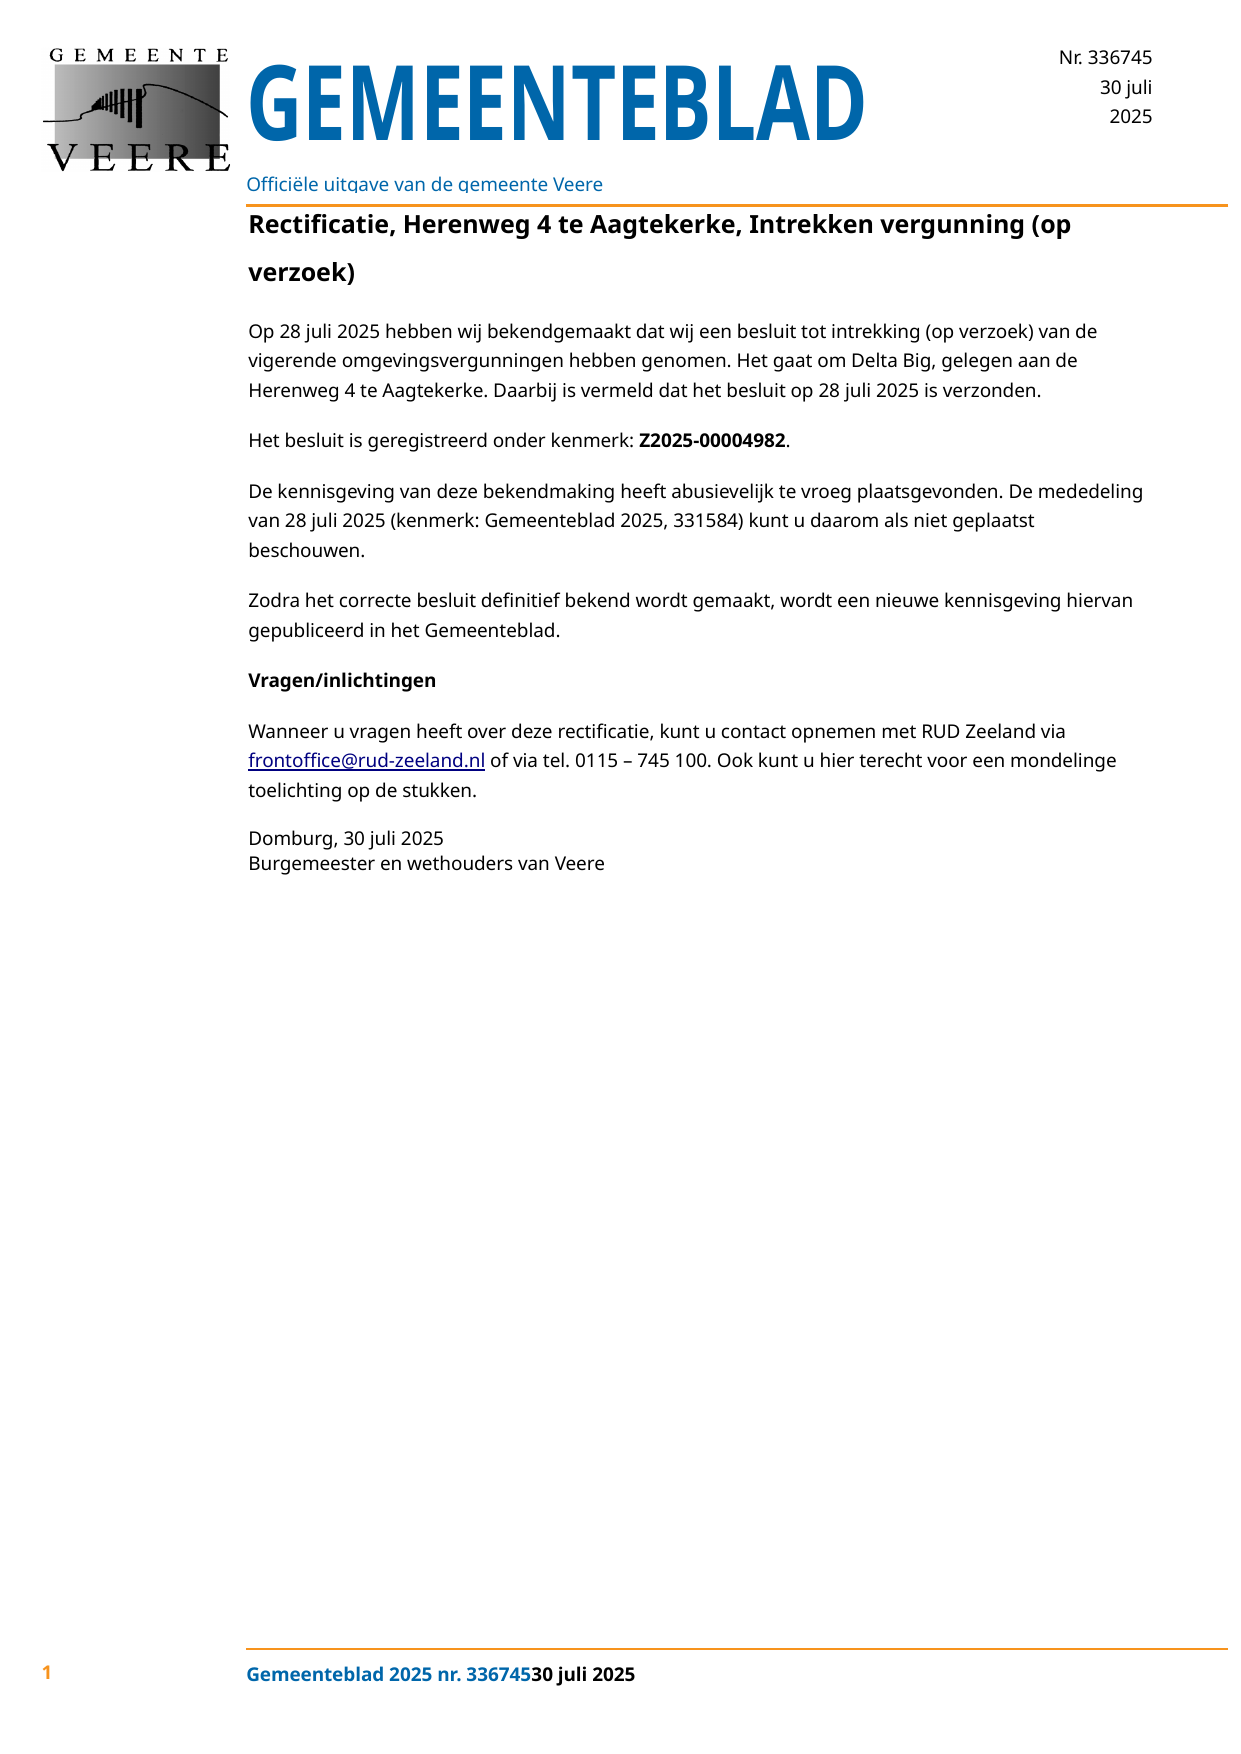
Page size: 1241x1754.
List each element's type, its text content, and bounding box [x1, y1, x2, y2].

text Rectificatie, Herenweg 4 te Aagtekerke, Intrekken vergunning (op verzoek) [248, 207, 1152, 288]
text Zodra het correcte besluit definitief bekend wordt gemaakt, wordt een nieuwe kennisgeving hiervan gepubliceerd in het Gemeenteblad. [248, 587, 1152, 643]
text Vragen/inlichtingen [248, 667, 1152, 693]
text De kennisgeving van deze bekendmaking heeft abusievelijk te vroeg plaatsgevonden. De mededeling van 28 juli 2025 (kenmerk: Gemeenteblad 2025, 331584) kunt u daarom als niet geplaatst beschouwen. [248, 478, 1152, 563]
text Het besluit is geregistreerd onder kenmerk: Z2025-00004982. [248, 427, 1152, 453]
picture [41, 47, 231, 172]
text Burgemeester en wethouders van Veere [248, 851, 1152, 876]
text Op 28 juli 2025 hebben wij bekendgemaakt dat wij een besluit tot intrekking (op verzoek) van de vigerende omgevingsvergunningen hebben genomen. Het gaat om Delta Big, gelegen aan de Herenweg 4 te Aagtekerke. Daarbij is vermeld dat het besluit op 28 juli 2025 is verzonden. [248, 318, 1152, 403]
text Wanneer u vragen heeft over deze rectificatie, kunt u contact opnemen met RUD Zeeland via frontoffice@rud-zeeland.nl of via tel. 0115 – 745 100. Ook kunt u hier terecht voor een mondelinge toelichting op de stukken. [248, 718, 1152, 803]
text Domburg, 30 juli 2025 [248, 825, 1152, 851]
